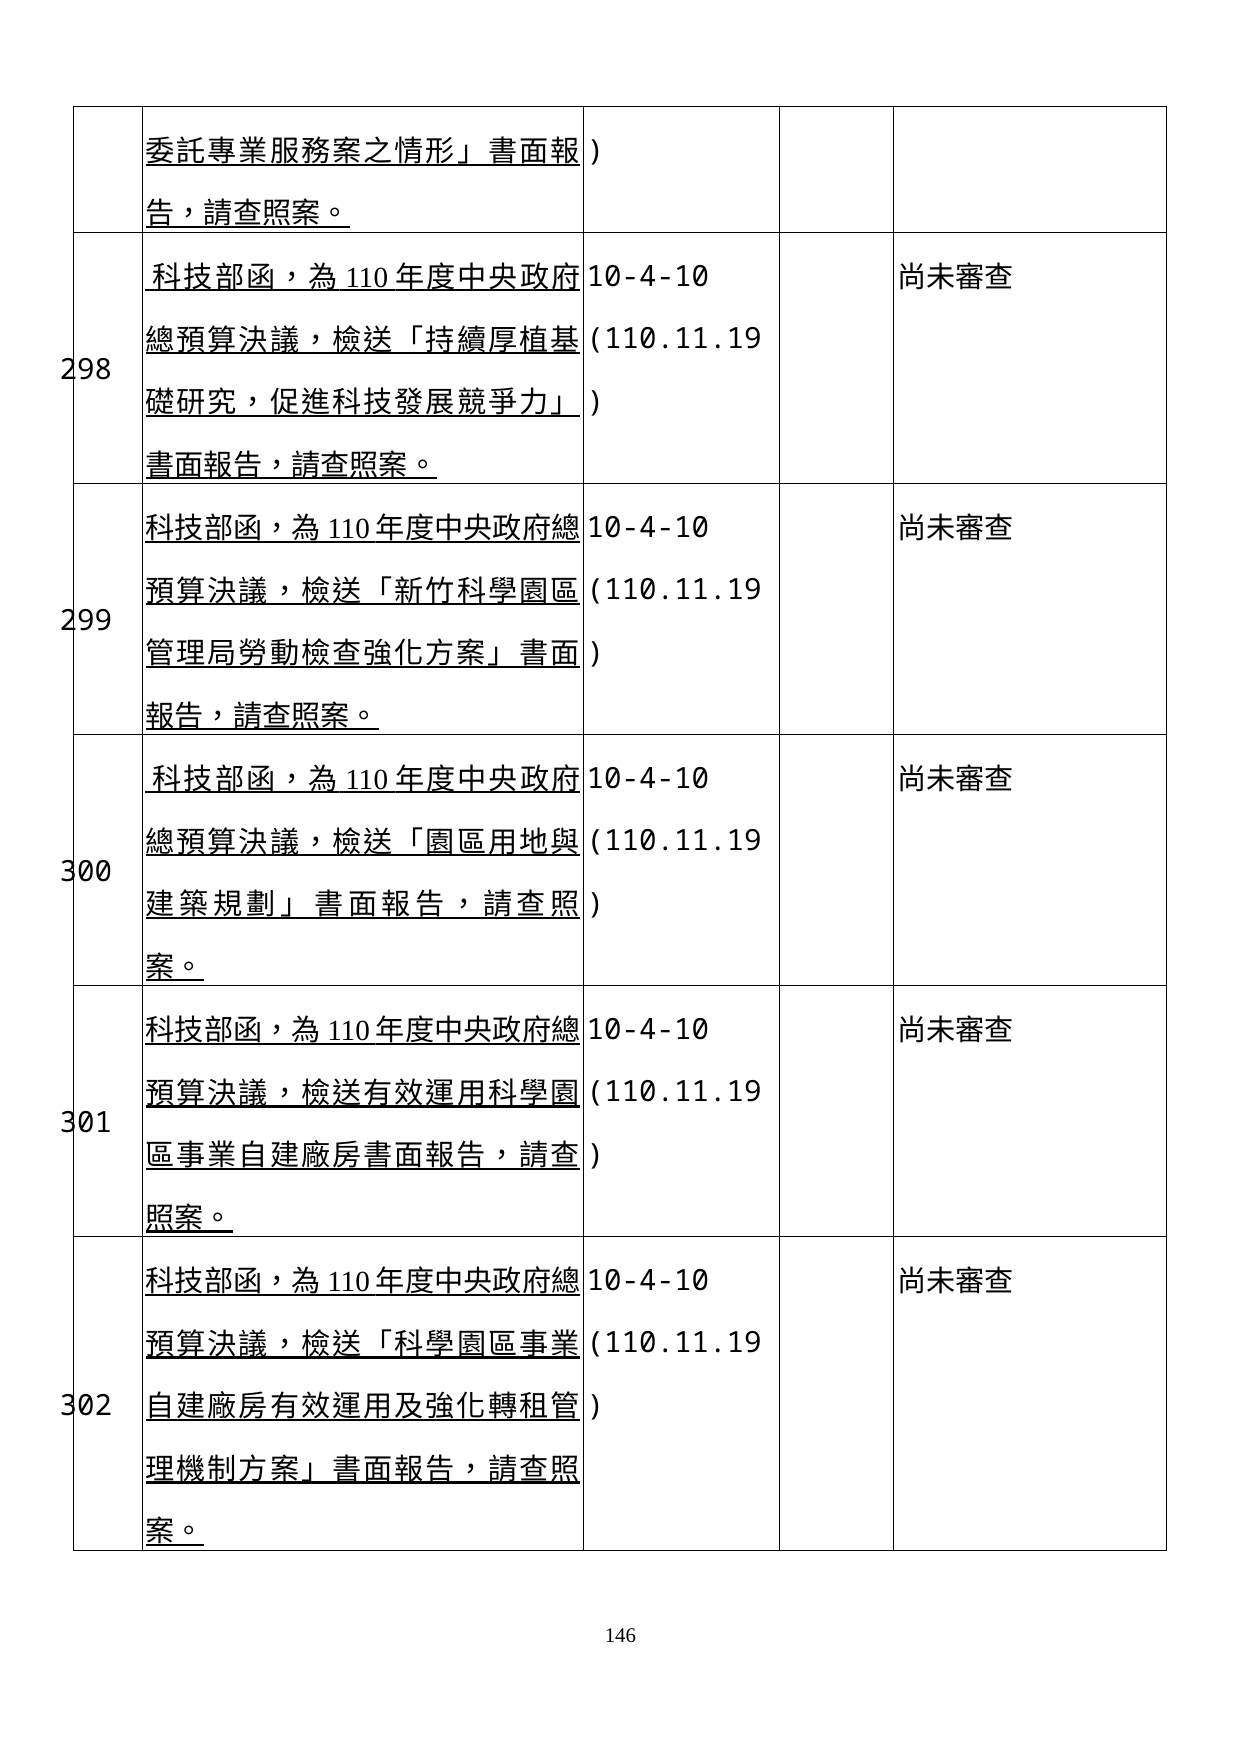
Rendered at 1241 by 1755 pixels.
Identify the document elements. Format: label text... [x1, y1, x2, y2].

table_cell [74, 735, 142, 985]
table_cell 10-4-10 (110.11.19) [584, 1237, 779, 1550]
table_cell [780, 735, 893, 985]
table_cell 10-4-10 (110.11.19) [584, 233, 779, 483]
table_cell [780, 107, 893, 232]
table_cell ) [584, 107, 779, 232]
table_cell 10-4-10 (110.11.19) [584, 986, 779, 1236]
table_cell [74, 986, 142, 1236]
table_cell 科技部函，為110年度中央政府總預算決議，檢送「新竹科學園區管理局勞動檢查強化方案」書面報告，請查照案。 [143, 484, 583, 734]
table_cell 科技部函，為110年度中央政府總預算決議，檢送有效運用科學園區事業自建廠房書面報告，請查照案。 [143, 986, 583, 1236]
table_cell 10-4-10 (110.11.19) [584, 484, 779, 734]
table_cell 尚未審查 [894, 484, 1166, 734]
table_cell [780, 1237, 893, 1550]
table_cell [894, 107, 1166, 232]
table_cell [74, 107, 142, 232]
table_cell 尚未審查 [894, 233, 1166, 483]
table_cell 科技部函，為110年度中央政府總預算決議，檢送「持續厚植基礎研究，促進科技發展競爭力」書面報告，請查照案。 [143, 233, 583, 483]
table_cell 10-4-10 (110.11.19) [584, 735, 779, 985]
table_cell [780, 233, 893, 483]
table_cell 科技部函，為110年度中央政府總預算決議，檢送「科學園區事業自建廠房有效運用及強化轉租管理機制方案」書面報告，請查照案。 [143, 1237, 583, 1550]
table_cell [74, 233, 142, 483]
table_cell 尚未審查 [894, 1237, 1166, 1550]
table_cell [780, 986, 893, 1236]
table_cell 尚未審查 [894, 735, 1166, 985]
table_cell 科技部函，為110年度中央政府總預算決議，檢送「園區用地與建築規劃」書面報告，請查照案。 [143, 735, 583, 985]
table_cell 尚未審查 [894, 986, 1166, 1236]
table_cell 委託專業服務案之情形」書面報告，請查照案。 [143, 107, 583, 232]
table_cell [74, 1237, 142, 1550]
table_cell [74, 484, 142, 734]
table_cell [780, 484, 893, 734]
